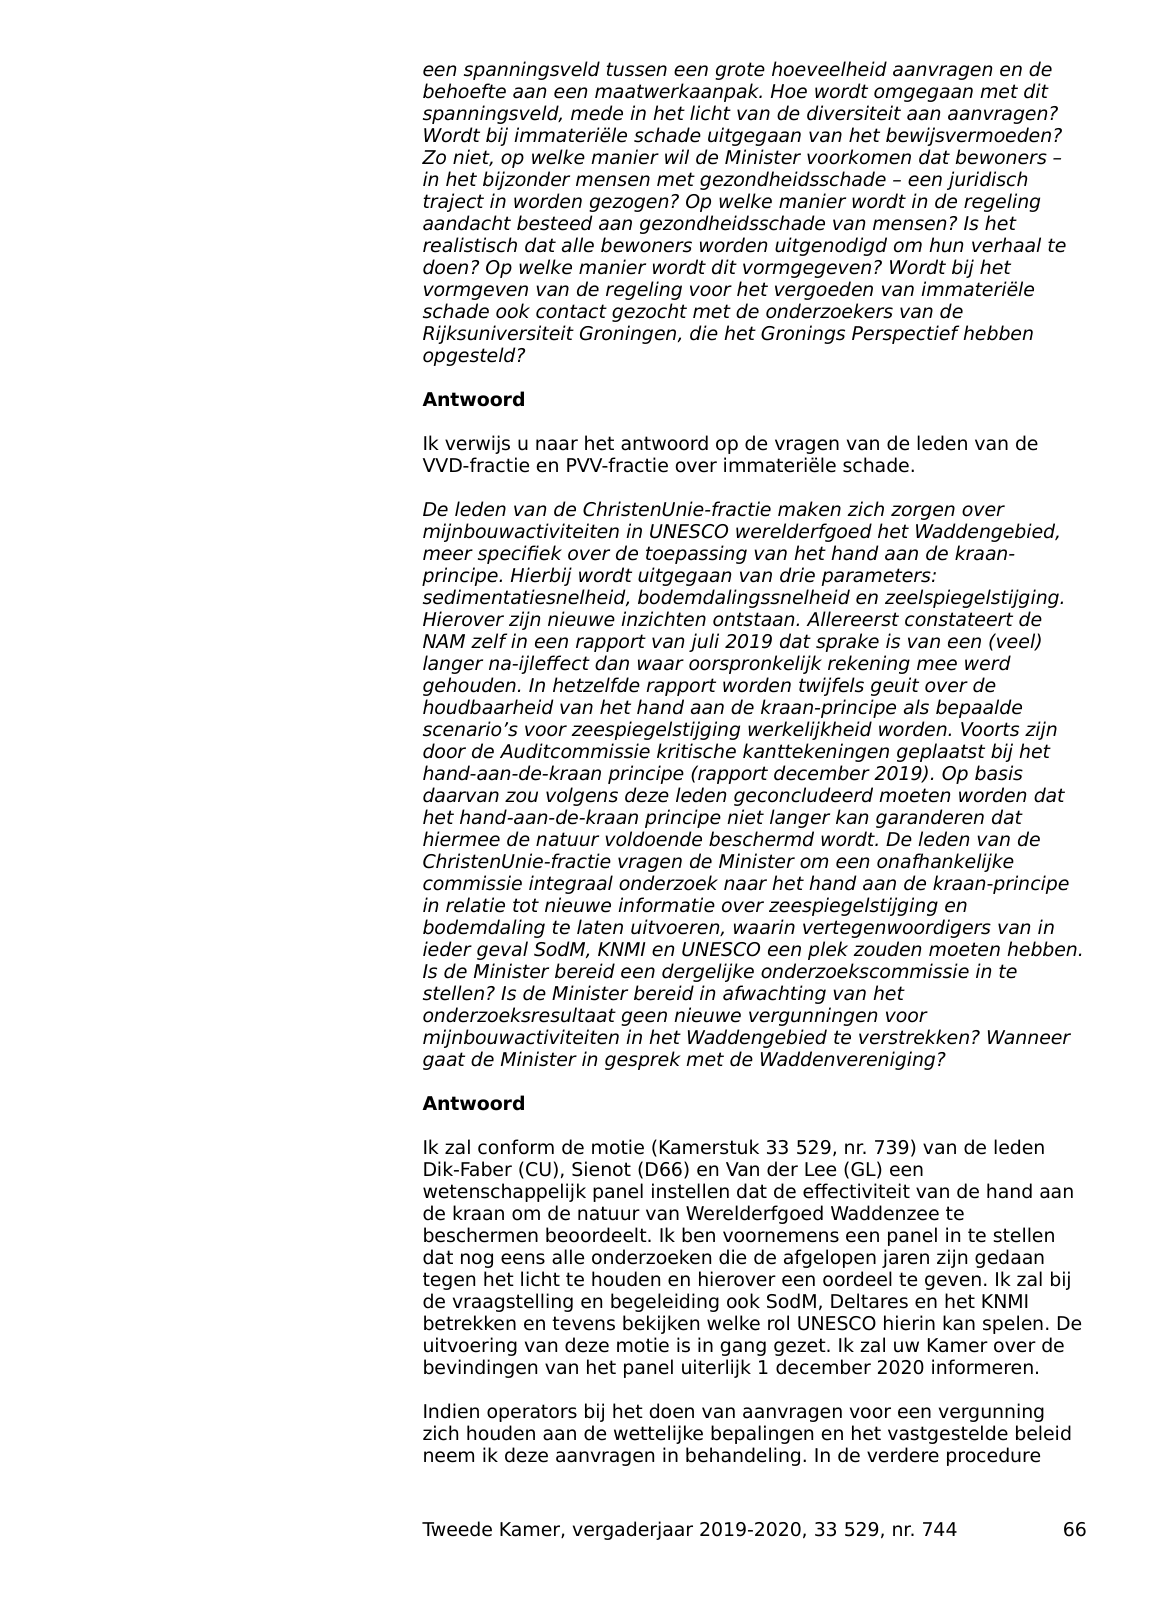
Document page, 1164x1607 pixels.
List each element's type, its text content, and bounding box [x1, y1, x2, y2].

subtitle Antwoord [422, 389, 1087, 411]
text Ik verwijs u naar het antwoord op de vragen van de leden van de VVD-fractie en PVV-fractie over immateriële schade. [422, 433, 1087, 477]
subtitle Antwoord [422, 1093, 1087, 1115]
text een spanningsveld tussen een grote hoeveelheid aanvragen en de behoefte aan een maatwerkaanpak. Hoe wordt omgegaan met dit spanningsveld, mede in het licht van de diversiteit aan aanvragen? Wordt bij immateriële schade uitgegaan van het bewijsvermoeden? Zo niet, op welke manier wil de Minister voorkomen dat bewoners – in het bijzonder mensen met gezondheidsschade – een juridisch traject in worden gezogen? Op welke manier wordt in de regeling aandacht besteed aan gezondheidsschade van mensen? Is het realistisch dat alle bewoners worden uitgenodigd om hun verhaal te doen? Op welke manier wordt dit vormgegeven? Wordt bij het vormgeven van de regeling voor het vergoeden van immateriële schade ook contact gezocht met de onderzoekers van de Rijksuniversiteit Groningen, die het Gronings Perspectief hebben opgesteld? [422, 59, 1087, 367]
text Indien operators bij het doen van aanvragen voor een vergunning zich houden aan de wettelijke bepalingen en het vastgestelde beleid neem ik deze aanvragen in behandeling. In de verdere procedure [422, 1401, 1087, 1467]
text Ik zal conform de motie (Kamerstuk 33 529, nr. 739) van de leden Dik-Faber (CU), Sienot (D66) en Van der Lee (GL) een wetenschappelijk panel instellen dat de effectiviteit van de hand aan de kraan om de natuur van Werelderfgoed Waddenzee te beschermen beoordeelt. Ik ben voornemens een panel in te stellen dat nog eens alle onderzoeken die de afgelopen jaren zijn gedaan tegen het licht te houden en hierover een oordeel te geven. Ik zal bij de vraagstelling en begeleiding ook SodM, Deltares en het KNMI betrekken en tevens bekijken welke rol UNESCO hierin kan spelen. De uitvoering van deze motie is in gang gezet. Ik zal uw Kamer over de bevindingen van het panel uiterlijk 1 december 2020 informeren. [422, 1137, 1087, 1379]
text De leden van de ChristenUnie-fractie maken zich zorgen over mijnbouwactiviteiten in UNESCO werelderfgoed het Waddengebied, meer specifiek over de toepassing van het hand aan de kraan-principe. Hierbij wordt uitgegaan van drie parameters: sedimentatiesnelheid, bodemdalingssnelheid en zeelspiegelstijging. Hierover zijn nieuwe inzichten ontstaan. Allereerst constateert de NAM zelf in een rapport van juli 2019 dat sprake is van een (veel) langer na-ijleffect dan waar oorspronkelijk rekening mee werd gehouden. In hetzelfde rapport worden twijfels geuit over de houdbaarheid van het hand aan de kraan-principe als bepaalde scenario’s voor zeespiegelstijging werkelijkheid worden. Voorts zijn door de Auditcommissie kritische kanttekeningen geplaatst bij het hand-aan-de-kraan principe (rapport december 2019). Op basis daarvan zou volgens deze leden geconcludeerd moeten worden dat het hand-aan-de-kraan principe niet langer kan garanderen dat hiermee de natuur voldoende beschermd wordt. De leden van de ChristenUnie-fractie vragen de Minister om een onafhankelijke commissie integraal onderzoek naar het hand aan de kraan-principe in relatie tot nieuwe informatie over zeespiegelstijging en bodemdaling te laten uitvoeren, waarin vertegenwoordigers van in ieder geval SodM, KNMI en UNESCO een plek zouden moeten hebben. Is de Minister bereid een dergelijke onderzoekscommissie in te stellen? Is de Minister bereid in afwachting van het onderzoeksresultaat geen nieuwe vergunningen voor mijnbouwactiviteiten in het Waddengebied te verstrekken? Wanneer gaat de Minister in gesprek met de Waddenvereniging? [422, 499, 1087, 1071]
